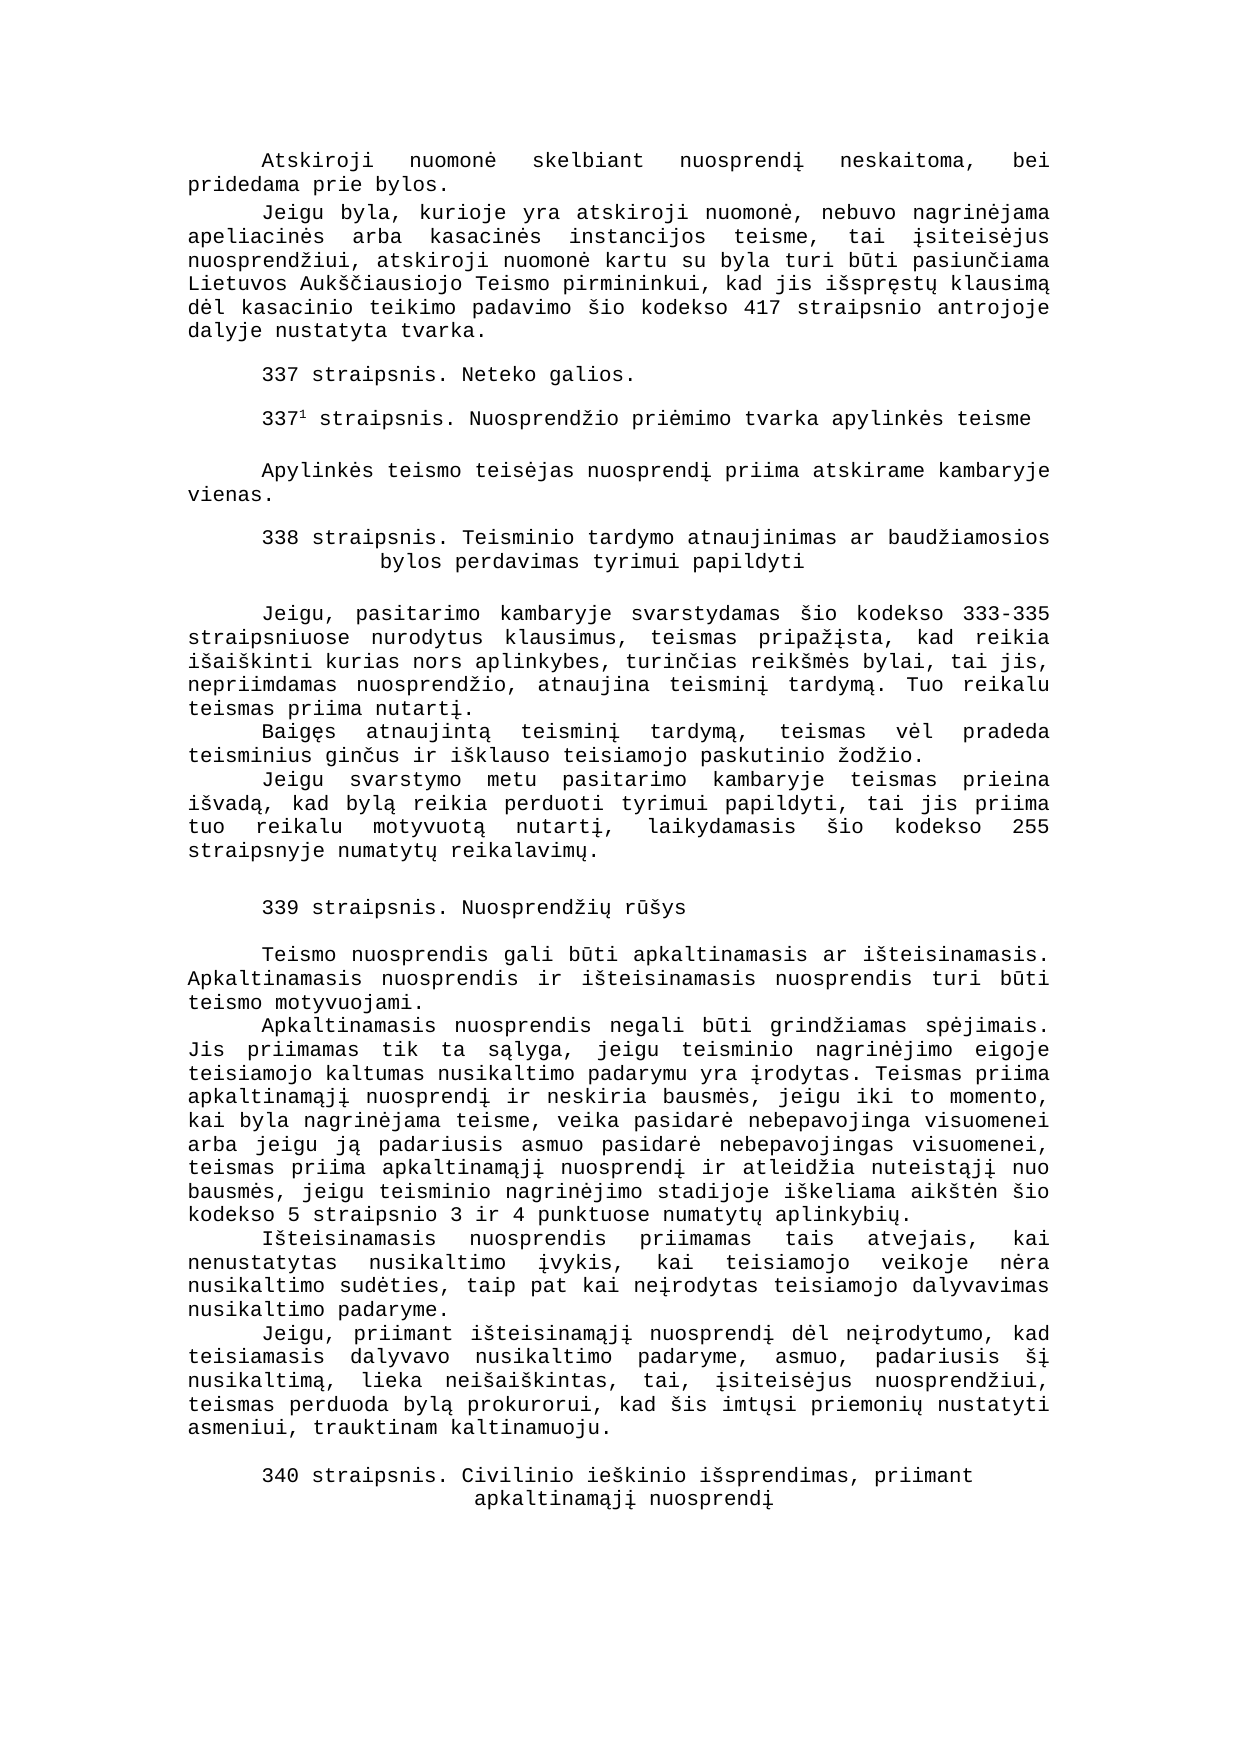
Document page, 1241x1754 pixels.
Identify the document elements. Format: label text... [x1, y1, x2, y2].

text Apylinkės teismo teisėjas nuosprendį priima atskirame kambaryje vienas. [187, 460, 1050, 507]
text Jeigu svarstymo metu pasitarimo kambaryje teismas prieina išvadą, kad bylą reikia perduoti tyrimui papildyti, tai jis priima tuo reikalu motyvuotą nutartį, laikydamasis šio kodekso 255 straipsnyje numatytų reikalavimų. [187, 769, 1050, 863]
text Teismo nuosprendis gali būti apkaltinamasis ar išteisinamasis. Apkaltinamasis nuosprendis ir išteisinamasis nuosprendis turi būti teismo motyvuojami. [187, 944, 1050, 1015]
text 3371 straipsnis. Nuosprendžio priėmimo tvarka apylinkės teisme [187, 408, 1050, 431]
text apkaltinamąjį nuosprendį [187, 1488, 1050, 1512]
text 338 straipsnis. Teisminio tardymo atnaujinimas ar baudžiamosios bylos perdavimas tyrimui papildyti [261, 527, 1050, 575]
text Apkaltinamasis nuosprendis negali būti grindžiamas spėjimais. Jis priimamas tik ta sąlyga, jeigu teisminio nagrinėjimo eigoje teisiamojo kaltumas nusikaltimo padarymu yra įrodytas. Teismas priima apkaltinamąjį nuosprendį ir neskiria bausmės, jeigu iki to momento, kai byla nagrinėjama teisme, veika pasidarė nebepavojinga visuomenei arba jeigu ją padariusis asmuo pasidarė nebepavojingas visuomenei, teismas priima apkaltinamąjį nuosprendį ir atleidžia nuteistąjį nuo bausmės, jeigu teisminio nagrinėjimo stadijoje iškeliama aikštėn šio kodekso 5 straipsnio 3 ir 4 punktuose numatytų aplinkybių. [187, 1015, 1050, 1228]
text 339 straipsnis. Nuosprendžių rūšys [187, 897, 1050, 921]
text Atskiroji nuomonė skelbiant nuosprendį neskaitoma, bei pridedama prie bylos. [187, 150, 1050, 197]
text Jeigu, pasitarimo kambaryje svarstydamas šio kodekso 333-335 straipsniuose nurodytus klausimus, teismas pripažįsta, kad reikia išaiškinti kurias nors aplinkybes, turinčias reikšmės bylai, tai jis, nepriimdamas nuosprendžio, atnaujina teisminį tardymą. Tuo reikalu teismas priima nutartį. [187, 603, 1050, 722]
text 340 straipsnis. Civilinio ieškinio išsprendimas, priimant [187, 1464, 1050, 1488]
text Išteisinamasis nuosprendis priimamas tais atvejais, kai nenustatytas nusikaltimo įvykis, kai teisiamojo veikoje nėra nusikaltimo sudėties, taip pat kai neįrodytas teisiamojo dalyvavimas nusikaltimo padaryme. [187, 1228, 1050, 1323]
text Jeigu, priimant išteisinamąjį nuosprendį dėl neįrodytumo, kad teisiamasis dalyvavo nusikaltimo padaryme, asmuo, padariusis šį nusikaltimą, lieka neišaiškintas, tai, įsiteisėjus nuosprendžiui, teismas perduoda bylą prokurorui, kad šis imtųsi priemonių nustatyti asmeniui, trauktinam kaltinamuoju. [187, 1323, 1050, 1441]
text 337 straipsnis. Neteko galios. [187, 364, 1050, 388]
text Baigęs atnaujintą teisminį tardymą, teismas vėl pradeda teisminius ginčus ir išklauso teisiamojo paskutinio žodžio. [187, 722, 1050, 769]
text Jeigu byla, kurioje yra atskiroji nuomonė, nebuvo nagrinėjama apeliacinės arba kasacinės instancijos teisme, tai įsiteisėjus nuosprendžiui, atskiroji nuomonė kartu su byla turi būti pasiunčiama Lietuvos Aukščiausiojo Teismo pirmininkui, kad jis išspręstų klausimą dėl kasacinio teikimo padavimo šio kodekso 417 straipsnio antrojoje dalyje nustatyta tvarka. [187, 202, 1050, 344]
